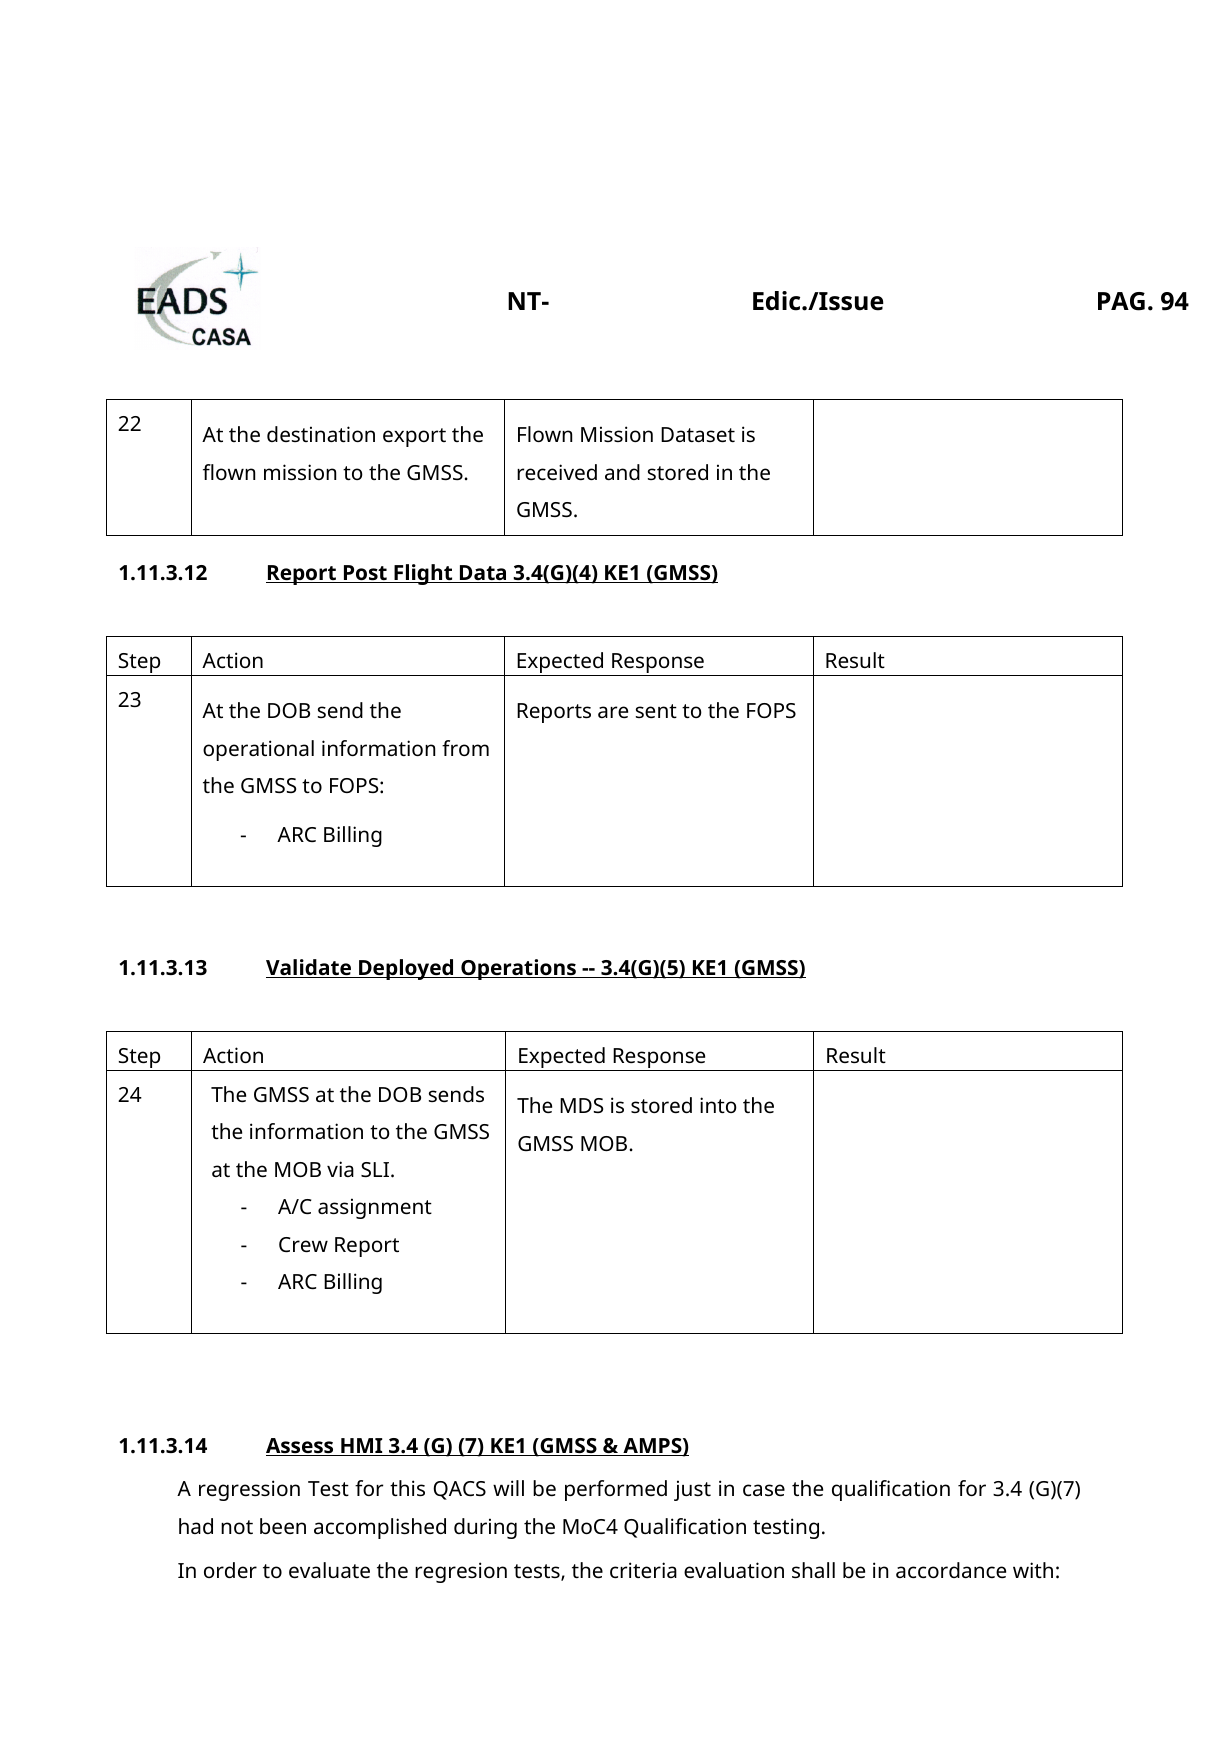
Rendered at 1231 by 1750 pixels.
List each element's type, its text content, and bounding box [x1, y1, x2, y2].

subtitle Validate Deployed Operations -- 3.4(G)(5) KE1 (GMSS) [118, 943, 1083, 981]
table_header Step [107, 637, 191, 675]
picture [134, 247, 261, 350]
table_cell The MDS is stored into the GMSS MOB. [506, 1071, 813, 1333]
text In order to evaluate the regresion tests, the criteria evaluation shall be in accordance with: [177, 1547, 1083, 1584]
table_cell 24 [107, 1071, 191, 1333]
table_header Expected Response [506, 1032, 813, 1069]
subtitle Assess HMI 3.4 (G) (7) KE1 (GMSS & AMPS) [118, 1422, 1083, 1459]
table_cell 22 [107, 400, 191, 535]
table_cell [814, 1071, 1122, 1333]
text A regression Test for this QACS will be performed just in case the qualification for 3.4 (G)(7) had not been accomplished during the MoC4 Qualification testing. [177, 1465, 1083, 1540]
table_cell The GMSS at the DOB sends the information to the GMSS at the MOB via SLI. A/C assignment Crew Report ARC Billing [192, 1071, 505, 1333]
table_cell At the destination export the flown mission to the GMSS. [192, 400, 504, 535]
table_cell At the DOB send the operational information from the GMSS to FOPS: ARC Billing [192, 676, 504, 886]
table_header Action [192, 637, 504, 675]
table_cell 23 [107, 676, 191, 886]
table_cell [814, 400, 1122, 535]
subtitle Report Post Flight Data 3.4(G)(4) KE1 (GMSS) [118, 549, 1083, 586]
table_header Result [814, 637, 1122, 675]
table_cell Flown Mission Dataset is received and stored in the GMSS. [505, 400, 813, 535]
table_header Expected Response [505, 637, 813, 675]
table_cell Reports are sent to the FOPS [505, 676, 813, 886]
table_header Result [814, 1032, 1122, 1069]
table_cell [814, 676, 1122, 886]
table_header Step [107, 1032, 191, 1069]
table_header Action [192, 1032, 505, 1069]
